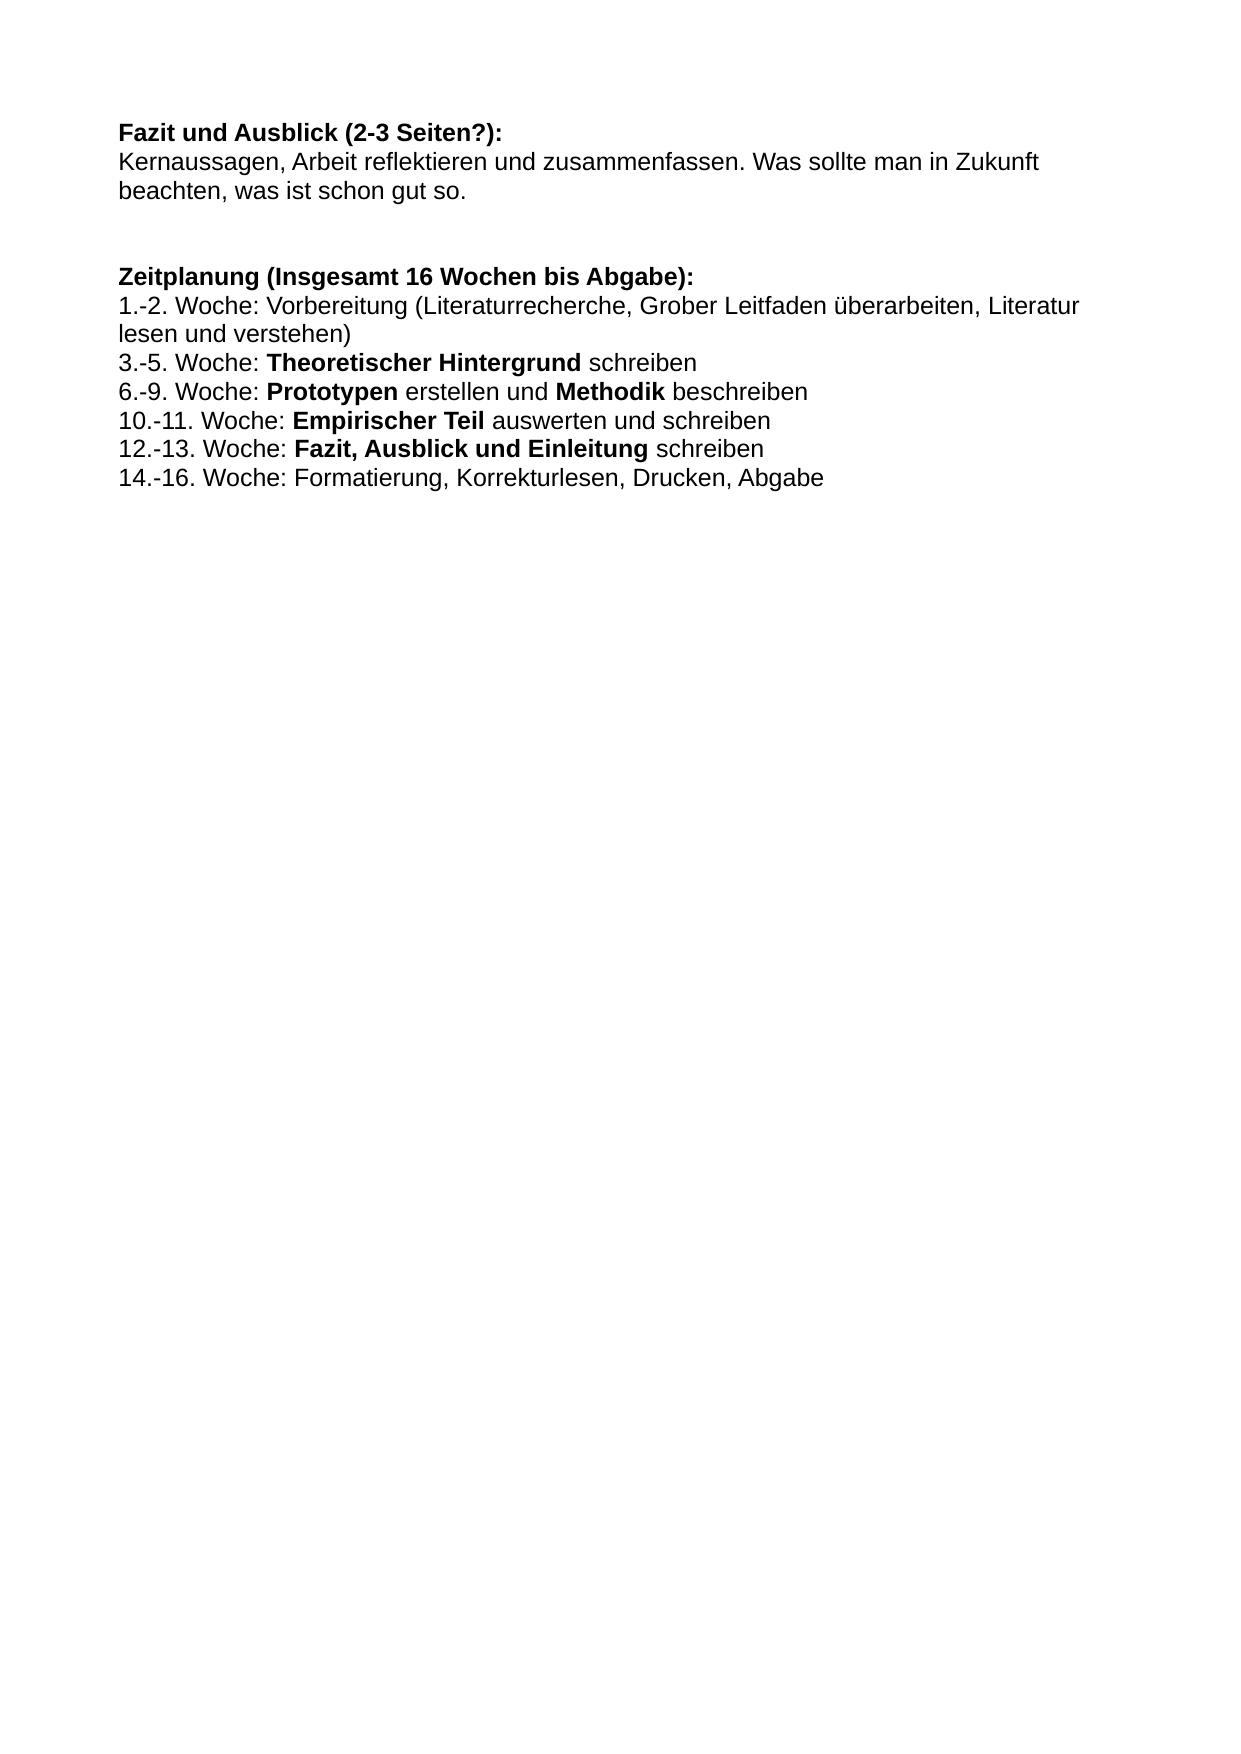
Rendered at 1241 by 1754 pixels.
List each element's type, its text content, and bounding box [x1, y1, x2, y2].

text Zeitplanung (Insgesamt 16 Wochen bis Abgabe): [118, 262, 1122, 291]
text 10.-11. Woche: Empirischer Teil auswerten und schreiben [118, 406, 1122, 434]
text 1.-2. Woche: Vorbereitung (Literaturrecherche, Grober Leitfaden überarbeiten, Literatur lesen und verstehen) [118, 291, 1122, 348]
text 14.-16. Woche: Formatierung, Korrekturlesen, Drucken, Abgabe [118, 463, 1122, 492]
text Kernaussagen, Arbeit reflektieren und zusammenfassen. Was sollte man in Zukunft beachten, was ist schon gut so. [118, 147, 1122, 204]
text 6.-9. Woche: Prototypen erstellen und Methodik beschreiben [118, 377, 1122, 406]
text 3.-5. Woche: Theoretischer Hintergrund schreiben [118, 348, 1122, 377]
text Fazit und Ausblick (2-3 Seiten?): [118, 118, 1122, 147]
text 12.-13. Woche: Fazit, Ausblick und Einleitung schreiben [118, 434, 1122, 463]
